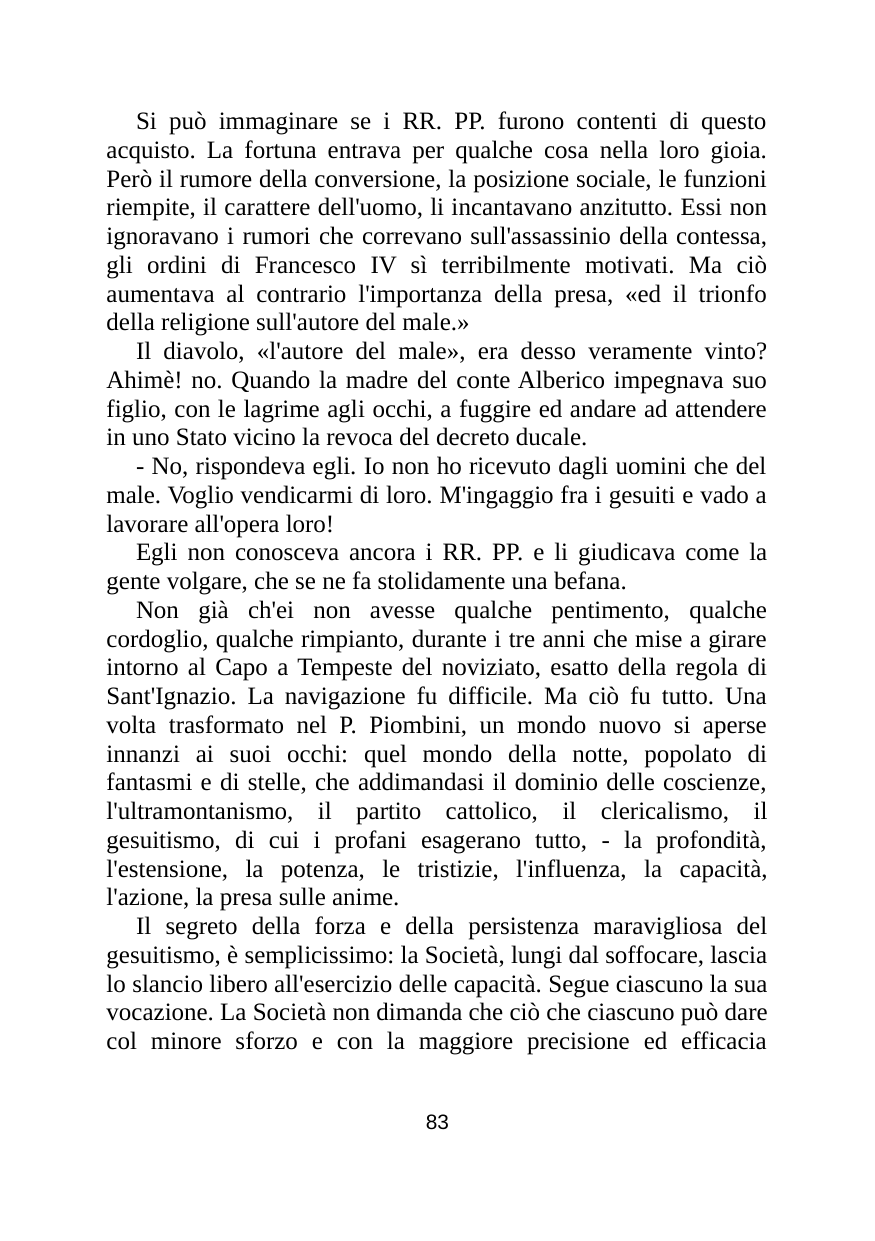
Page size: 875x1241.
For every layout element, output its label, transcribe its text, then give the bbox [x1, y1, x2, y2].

text - No, rispondeva egli. Io non ho ricevuto dagli uomini che del male. Voglio vendicarmi di loro. M'ingaggio fra i gesuiti e vado a lavorare all'opera loro! [106, 451, 768, 537]
text Il segreto della forza e della persistenza maravigliosa del gesuitismo, è semplicissimo: la Società, lungi dal soffocare, lascia lo slancio libero all'esercizio delle capacità. Segue ciascuno la sua vocazione. La Società non dimanda che ciò che ciascuno può dare col minore sforzo e con la maggiore precisione ed efficacia [106, 911, 768, 1055]
text Il diavolo, «l'autore del male», era desso veramente vinto? Ahimè! no. Quando la madre del conte Alberico impegnava suo figlio, con le lagrime agli occhi, a fuggire ed andare ad attendere in uno Stato vicino la revoca del decreto ducale. [106, 336, 768, 451]
text Egli non conosceva ancora i RR. PP. e li giudicava come la gente volgare, che se ne fa stolidamente una befana. [106, 537, 768, 595]
text Si può immaginare se i RR. PP. furono contenti di questo acquisto. La fortuna entrava per qualche cosa nella loro gioia. Però il rumore della conversione, la posizione sociale, le funzioni riempite, il carattere dell'uomo, li incantavano anzitutto. Essi non ignoravano i rumori che correvano sull'assassinio della contessa, gli ordini di Francesco IV sì terribilmente motivati. Ma ciò aumentava al contrario l'importanza della presa, «ed il trionfo della religione sull'autore del male.» [106, 106, 768, 336]
text Non già ch'ei non avesse qualche pentimento, qualche cordoglio, qualche rimpianto, durante i tre anni che mise a girare intorno al Capo a Tempeste del noviziato, esatto della regola di Sant'Ignazio. La navigazione fu difficile. Ma ciò fu tutto. Una volta trasformato nel P. Piombini, un mondo nuovo si aperse innanzi ai suoi occhi: quel mondo della notte, popolato di fantasmi e di stelle, che addimandasi il dominio delle coscienze, l'ultramontanismo, il partito cattolico, il clericalismo, il gesuitismo, di cui i profani esagerano tutto, - la profondità, l'estensione, la potenza, le tristizie, l'influenza, la capacità, l'azione, la presa sulle anime. [106, 595, 768, 911]
